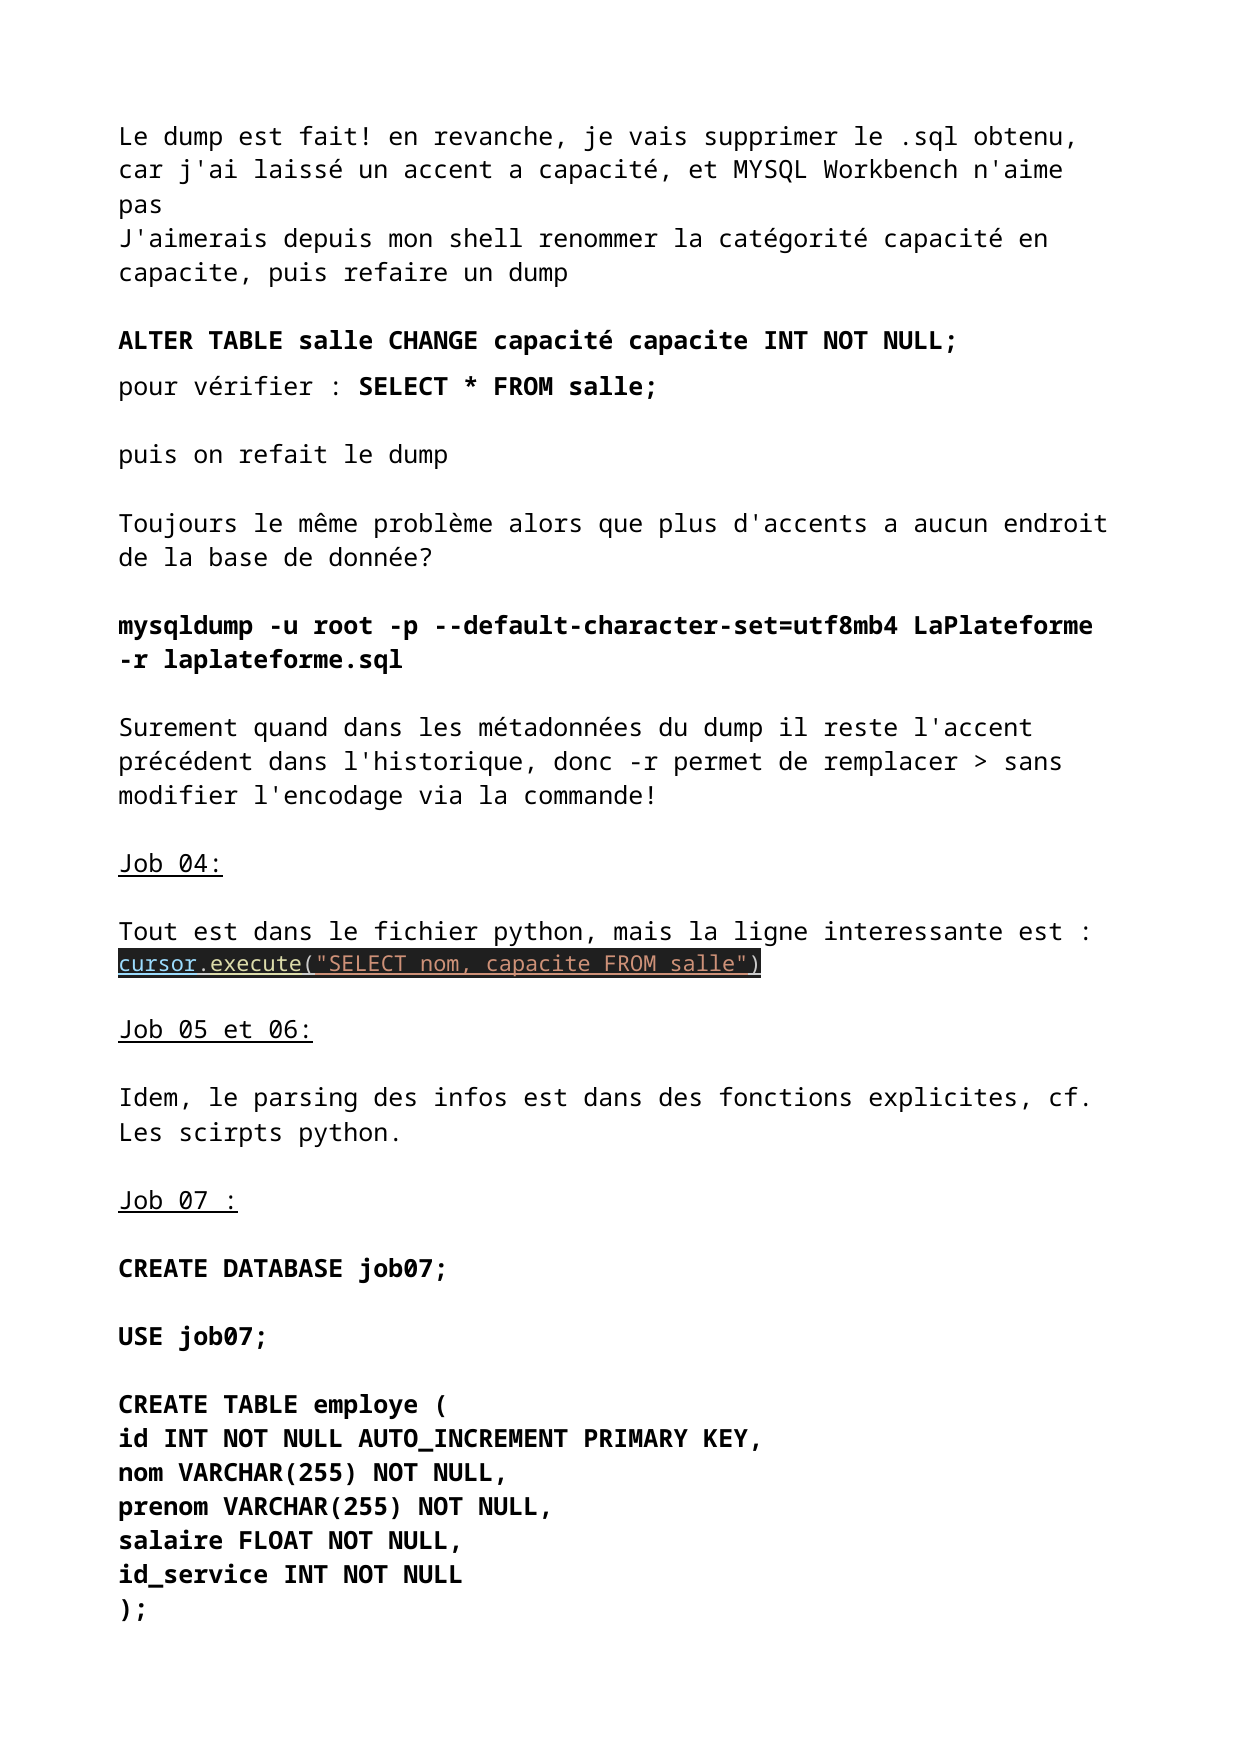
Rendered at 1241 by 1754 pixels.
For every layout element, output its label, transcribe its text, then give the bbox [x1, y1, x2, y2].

text Toujours le même problème alors que plus d'accents a aucun endroit de la base de donnée? mysqldump -u root -p --default-character-set=utf8mb4 LaPlateforme -r laplateforme.sql Surement quand dans les métadonnées du dump il reste l'accent précédent dans l'historique, donc -r permet de remplacer > sans modifier l'encodage via la commande! [118, 471, 1122, 846]
text Job 04: [118, 846, 1122, 880]
text prenom VARCHAR(255) NOT NULL, [118, 1489, 1122, 1523]
text nom VARCHAR(255) NOT NULL, [118, 1455, 1122, 1489]
text CREATE TABLE employe ( [118, 1387, 1122, 1421]
text cursor.execute("SELECT nom, capacite FROM salle") [118, 948, 1122, 978]
text id_service INT NOT NULL [118, 1557, 1122, 1591]
text CREATE DATABASE job07; [118, 1250, 1122, 1284]
text Job 05 et 06: [118, 978, 1122, 1046]
text Le dump est fait! en revanche, je vais supprimer le .sql obtenu, car j'ai laissé un accent a capacité, et MYSQL Workbench n'aime pas [118, 118, 1122, 220]
text Tout est dans le fichier python, mais la ligne interessante est : [118, 914, 1122, 948]
text pour vérifier : SELECT * FROM salle; [118, 369, 1122, 403]
text USE job07; [118, 1318, 1122, 1353]
text Idem, le parsing des infos est dans des fonctions explicites, cf. Les scirpts python. Job 07 : [118, 1080, 1122, 1216]
text salaire FLOAT NOT NULL, [118, 1523, 1122, 1557]
text id INT NOT NULL AUTO_INCREMENT PRIMARY KEY, [118, 1421, 1122, 1455]
text J'aimerais depuis mon shell renommer la catégorité capacité en capacite, puis refaire un dump ALTER TABLE salle CHANGE capacité capacite INT NOT NULL; [118, 220, 1122, 357]
text puis on refait le dump [118, 437, 1122, 471]
text ); [118, 1591, 1122, 1625]
